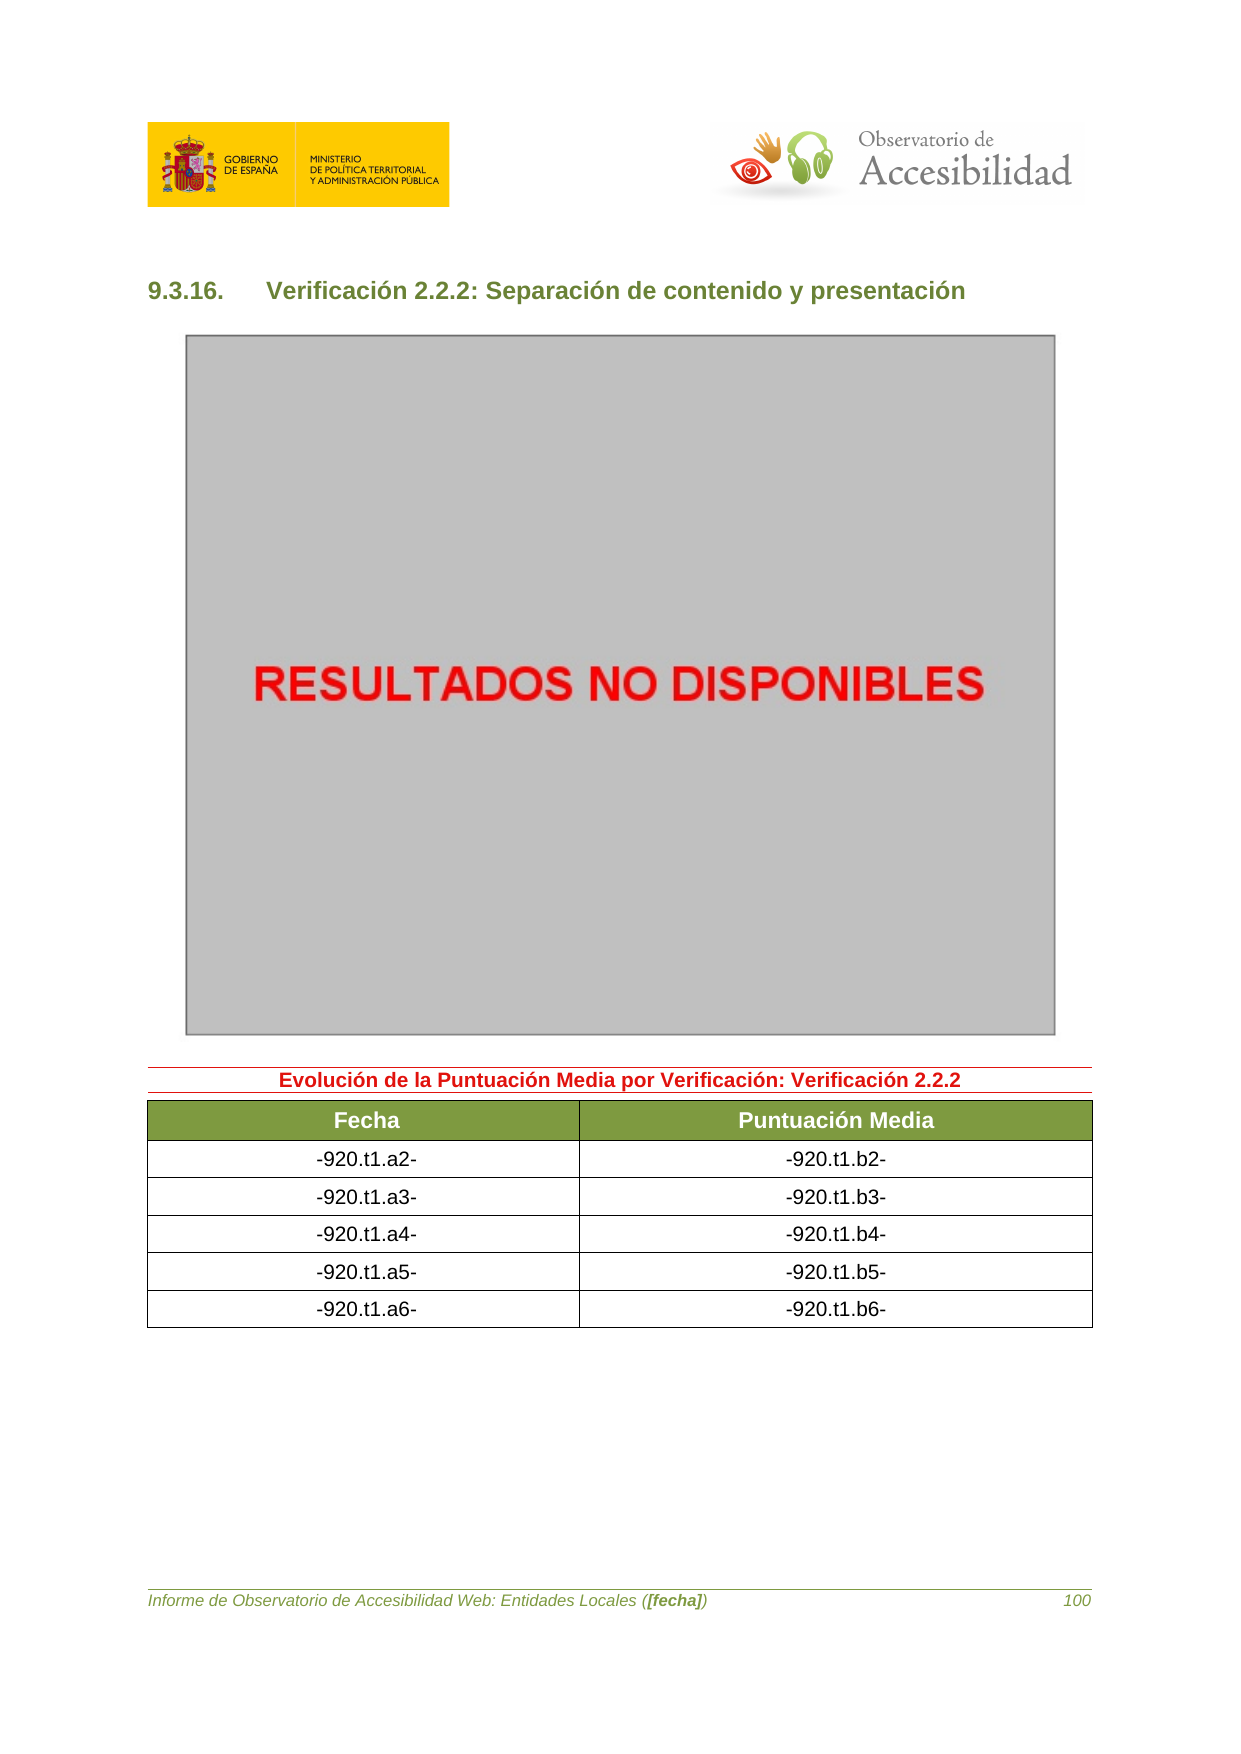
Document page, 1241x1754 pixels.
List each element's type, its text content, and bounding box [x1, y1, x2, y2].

table_cell -920.t1.a5- [148, 1253, 579, 1290]
table_header Fecha [148, 1101, 579, 1140]
list Verificación 2.2.2: Separación de contenido y presentación [148, 276, 1092, 304]
text Evolución de la Puntuación Media por Verificación: Verificación 2.2.2 [148, 1068, 1092, 1092]
table_cell -920.t1.b5- [580, 1253, 1092, 1290]
table_header Puntuación Media [580, 1101, 1092, 1140]
table_cell -920.t1.a4- [148, 1216, 579, 1252]
table_cell -920.t1.b2- [580, 1141, 1092, 1177]
table_cell -920.t1.b6- [580, 1291, 1092, 1327]
table_cell -920.t1.a3- [148, 1178, 579, 1215]
table_cell -920.t1.a6- [148, 1291, 579, 1327]
table_cell -920.t1.b4- [580, 1216, 1092, 1252]
table_cell -920.t1.b3- [580, 1178, 1092, 1215]
table_cell -920.t1.a2- [148, 1141, 579, 1177]
